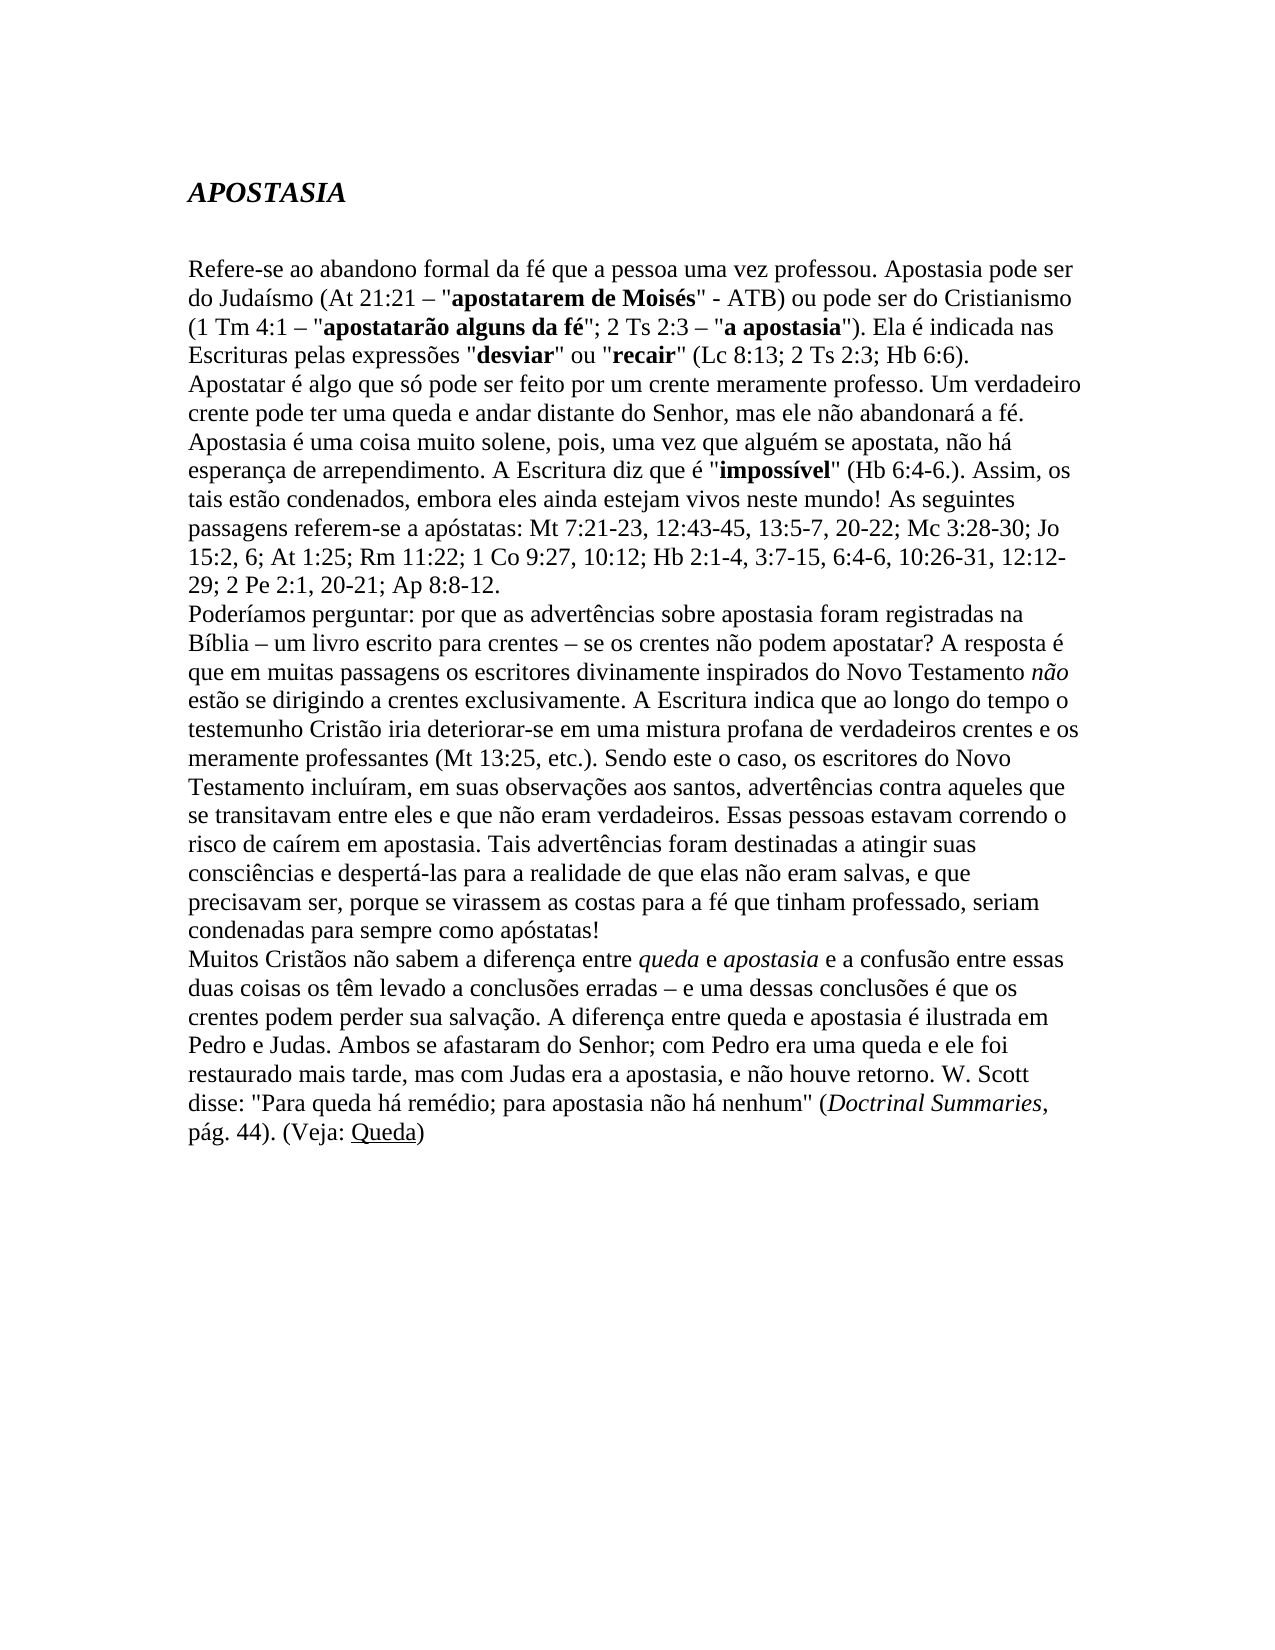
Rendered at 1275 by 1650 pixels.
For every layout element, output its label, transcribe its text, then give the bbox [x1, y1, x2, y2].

text Apostatar é algo que só pode ser feito por um crente meramente professo. Um verdadeiro crente pode ter uma queda e andar distante do Senhor, mas ele não abandonará a fé. Apostasia é uma coisa muito solene, pois, uma vez que alguém se apostata, não há esperança de arrependimento. A Escritura diz que é "impossível" (Hb 6:4-6.). Assim, os tais estão condenados, embora eles ainda estejam vivos neste mundo! As seguintes passagens referem-se a apóstatas: Mt 7:21-23, 12:43-45, 13:5-7, 20-22; Mc 3:28-30; Jo 15:2, 6; At 1:25; Rm 11:22; 1 Co 9:27, 10:12; Hb 2:1-4, 3:7-15, 6:4-6, 10:26-31, 12:12-29; 2 Pe 2:1, 20-21; Ap 8:8-12. [188, 369, 1087, 599]
text Refere-se ao abandono formal da fé que a pessoa uma vez professou. Apostasia pode ser do Judaísmo (At 21:21 – "apostatarem de Moisés" - ATB) ou pode ser do Cristianismo (1 Tm 4:1 – "apostatarão alguns da fé"; 2 Ts 2:3 – "a apostasia"). Ela é indicada nas Escrituras pelas expressões "desviar" ou "recair" (Lc 8:13; 2 Ts 2:3; Hb 6:6). [188, 254, 1087, 369]
subtitle APOSTASIA [188, 175, 1087, 208]
text Poderíamos perguntar: por que as advertências sobre apostasia foram registradas na Bíblia – um livro escrito para crentes – se os crentes não podem apostatar? A resposta é que em muitas passagens os escritores divinamente inspirados do Novo Testamento não estão se dirigindo a crentes exclusivamente. A Escritura indica que ao longo do tempo o testemunho Cristão iria deteriorar-se em uma mistura profana de verdadeiros crentes e os meramente professantes (Mt 13:25, etc.). Sendo este o caso, os escritores do Novo Testamento incluíram, em suas observações aos santos, advertências contra aqueles que se transitavam entre eles e que não eram verdadeiros. Essas pessoas estavam correndo o risco de caírem em apostasia. Tais advertências foram destinadas a atingir suas consciências e despertá-las para a realidade de que elas não eram salvas, e que precisavam ser, porque se virassem as costas para a fé que tinham professado, seriam condenadas para sempre como apóstatas! [188, 599, 1087, 944]
text Muitos Cristãos não sabem a diferença entre queda e apostasia e a confusão entre essas duas coisas os têm levado a conclusões erradas – e uma dessas conclusões é que os crentes podem perder sua salvação. A diferença entre queda e apostasia é ilustrada em Pedro e Judas. Ambos se afastaram do Senhor; com Pedro era uma queda e ele foi restaurado mais tarde, mas com Judas era a apostasia, e não houve retorno. W. Scott disse: "Para queda há remédio; para apostasia não há nenhum" (Doctrinal Summaries, pág. 44). (Veja: Queda) [188, 944, 1087, 1146]
